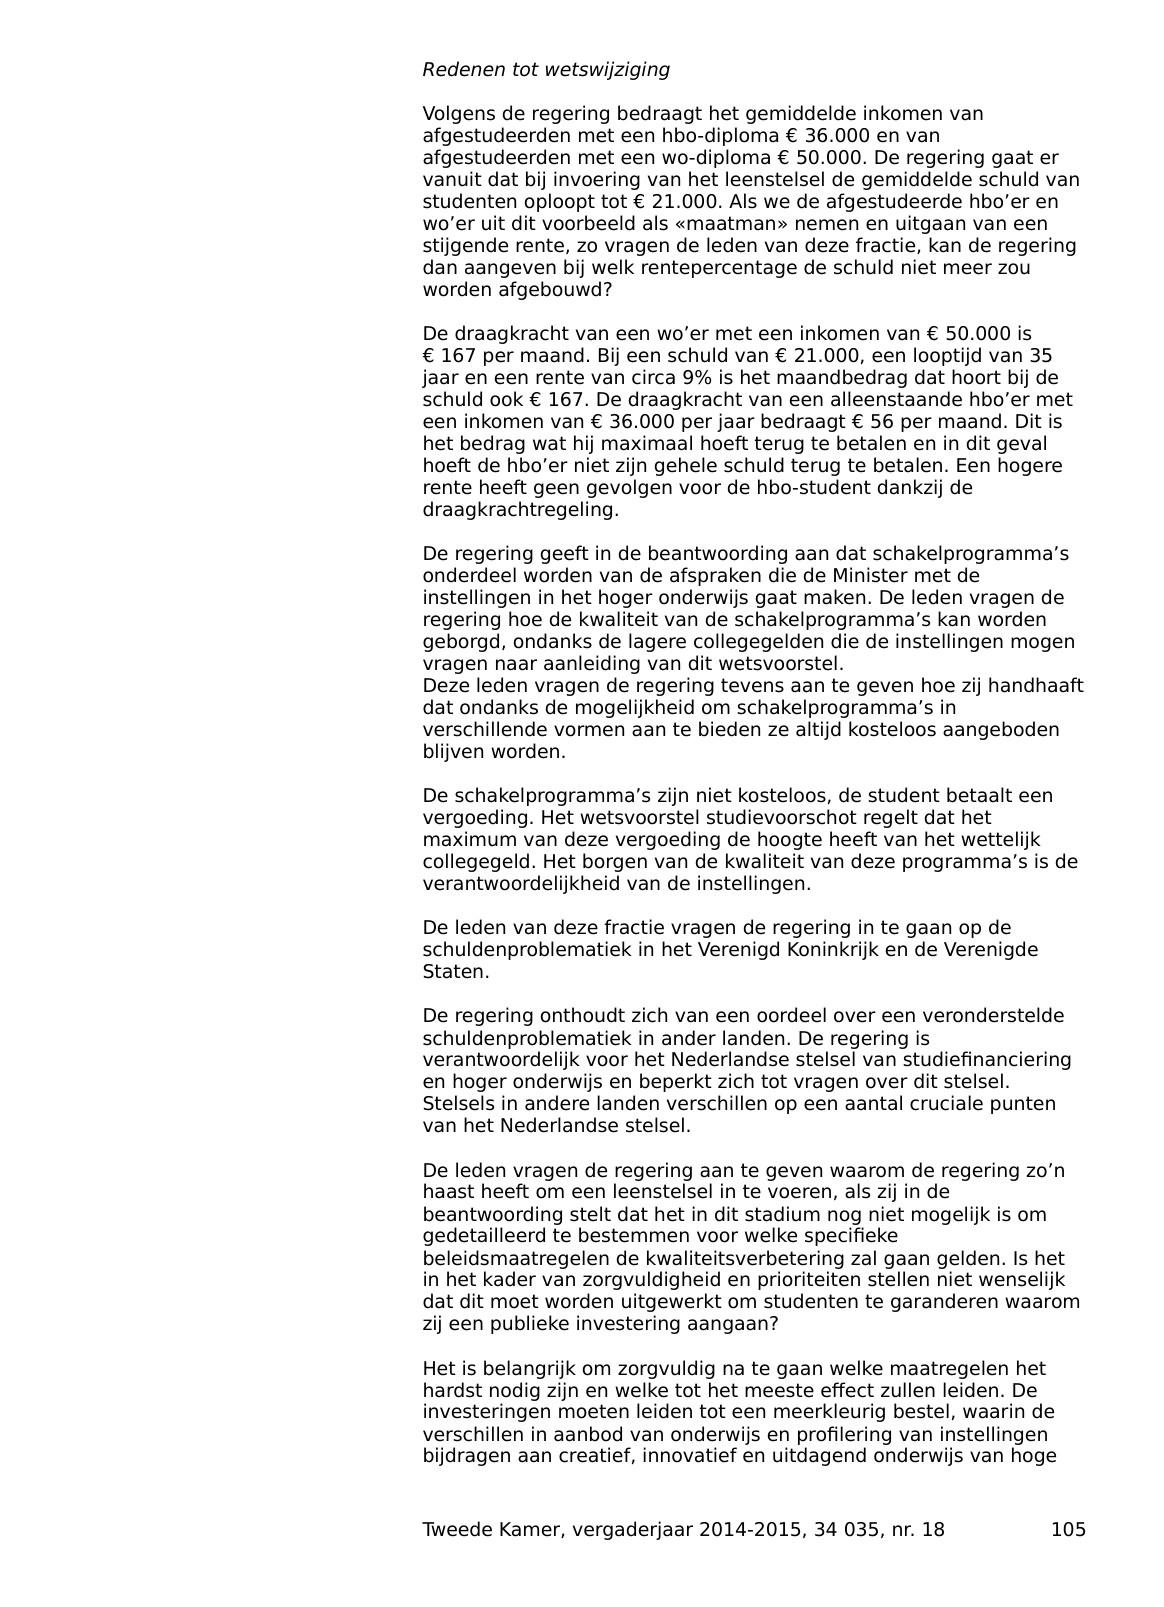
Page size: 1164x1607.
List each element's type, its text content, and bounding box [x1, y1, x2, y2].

text De leden vragen de regering aan te geven waarom de regering zo’n haast heeft om een leenstelsel in te voeren, als zij in de beantwoording stelt dat het in dit stadium nog niet mogelijk is om gedetailleerd te bestemmen voor welke specifieke beleidsmaatregelen de kwaliteitsverbetering zal gaan gelden. Is het in het kader van zorgvuldigheid en prioriteiten stellen niet wenselijk dat dit moet worden uitgewerkt om studenten te garanderen waarom zij een publieke investering aangaan? [422, 1159, 1087, 1335]
text De schakelprogramma’s zijn niet kosteloos, de student betaalt een vergoeding. Het wetsvoorstel studievoorschot regelt dat het maximum van deze vergoeding de hoogte heeft van het wettelijk collegegeld. Het borgen van de kwaliteit van deze programma’s is de verantwoordelijkheid van de instellingen. [422, 785, 1087, 895]
subtitle Redenen tot wetswijziging [422, 59, 1087, 81]
text De leden van deze fractie vragen de regering in te gaan op de schuldenproblematiek in het Verenigd Koninkrijk en de Verenigde Staten. [422, 917, 1087, 983]
text Het is belangrijk om zorgvuldig na te gaan welke maatregelen het hardst nodig zijn en welke tot het meeste effect zullen leiden. De investeringen moeten leiden tot een meerkleurig bestel, waarin de verschillen in aanbod van onderwijs en profilering van instellingen bijdragen aan creatief, innovatief en uitdagend onderwijs van hoge [422, 1357, 1087, 1467]
text De draagkracht van een wo’er met een inkomen van € 50.000 is € 167 per maand. Bij een schuld van € 21.000, een looptijd van 35 jaar en een rente van circa 9% is het maandbedrag dat hoort bij de schuld ook € 167. De draagkracht van een alleenstaande hbo’er met een inkomen van € 36.000 per jaar bedraagt € 56 per maand. Dit is het bedrag wat hij maximaal hoeft terug te betalen en in dit geval hoeft de hbo’er niet zijn gehele schuld terug te betalen. Een hogere rente heeft geen gevolgen voor de hbo-student dankzij de draagkrachtregeling. [422, 323, 1087, 521]
text De regering geeft in de beantwoording aan dat schakelprogramma’s onderdeel worden van de afspraken die de Minister met de instellingen in het hoger onderwijs gaat maken. De leden vragen de regering hoe de kwaliteit van de schakelprogramma’s kan worden geborgd, ondanks de lagere collegegelden die de instellingen mogen vragen naar aanleiding van dit wetsvoorstel. [422, 543, 1087, 675]
text Deze leden vragen de regering tevens aan te geven hoe zij handhaaft dat ondanks de mogelijkheid om schakelprogramma’s in verschillende vormen aan te bieden ze altijd kosteloos aangeboden blijven worden. [422, 675, 1087, 763]
text De regering onthoudt zich van een oordeel over een veronderstelde schuldenproblematiek in ander landen. De regering is verantwoordelijk voor het Nederlandse stelsel van studiefinanciering en hoger onderwijs en beperkt zich tot vragen over dit stelsel. Stelsels in andere landen verschillen op een aantal cruciale punten van het Nederlandse stelsel. [422, 1005, 1087, 1137]
text Volgens de regering bedraagt het gemiddelde inkomen van afgestudeerden met een hbo-diploma € 36.000 en van afgestudeerden met een wo-diploma € 50.000. De regering gaat er vanuit dat bij invoering van het leenstelsel de gemiddelde schuld van studenten oploopt tot € 21.000. Als we de afgestudeerde hbo’er en wo’er uit dit voorbeeld als «maatman» nemen en uitgaan van een stijgende rente, zo vragen de leden van deze fractie, kan de regering dan aangeven bij welk rentepercentage de schuld niet meer zou worden afgebouwd? [422, 103, 1087, 301]
